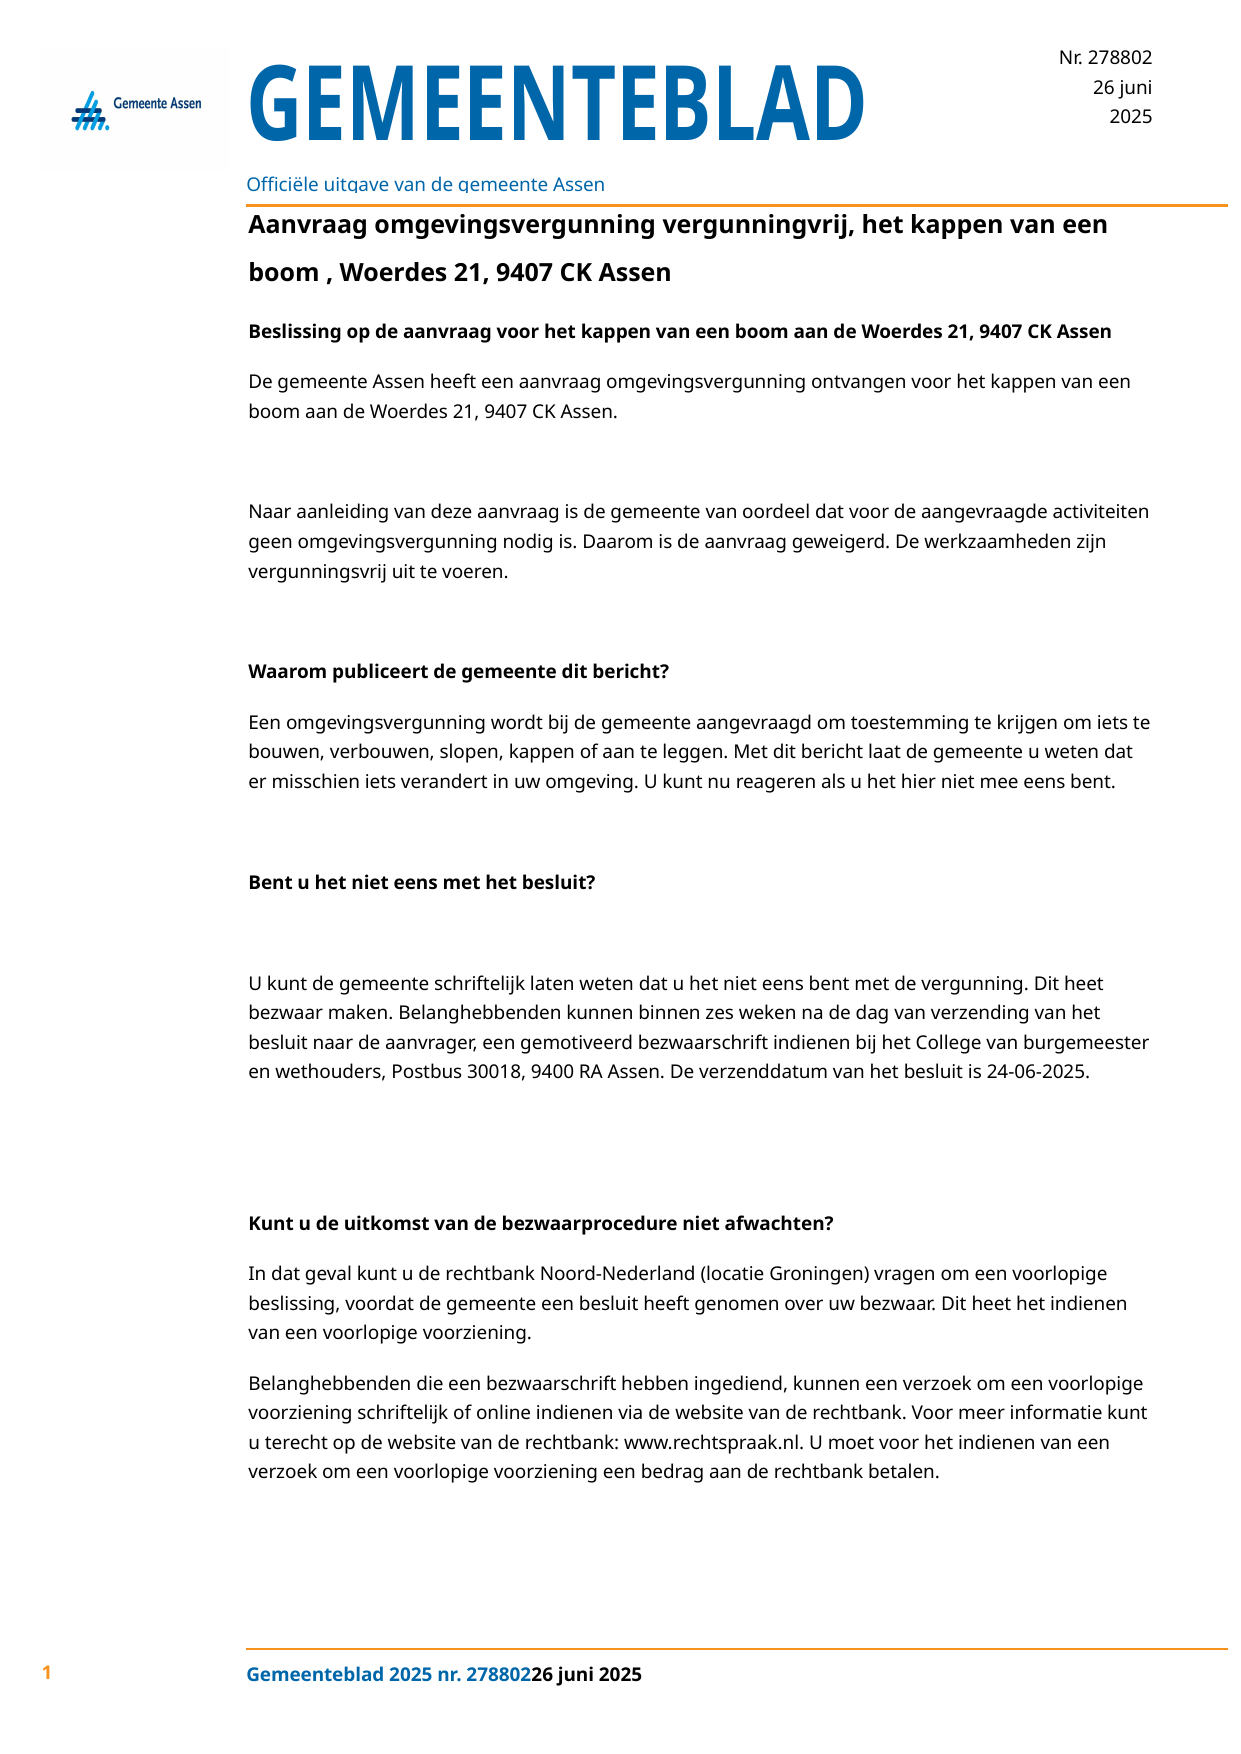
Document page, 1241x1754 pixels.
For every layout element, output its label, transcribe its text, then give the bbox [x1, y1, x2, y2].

text Naar aanleiding van deze aanvraag is de gemeente van oordeel dat voor de aangevraagde activiteiten geen omgevingsvergunning nodig is. Daarom is de aanvraag geweigerd. De werkzaamheden zijn vergunningsvrij uit te voeren. [248, 499, 1152, 584]
picture [41, 47, 231, 172]
text De gemeente Assen heeft een aanvraag omgevingsvergunning ontvangen voor het kappen van een boom aan de Woerdes 21, 9407 CK Assen. [248, 368, 1152, 424]
text Beslissing op de aanvraag voor het kappen van een boom aan de Woerdes 21, 9407 CK Assen [248, 318, 1152, 344]
text Waarom publiceert de gemeente dit bericht? [248, 659, 1152, 684]
text Bent u het niet eens met het besluit? [248, 869, 1152, 895]
text Kunt u de uitkomst van de bezwaarprocedure niet afwachten? [248, 1210, 1152, 1236]
text U kunt de gemeente schriftelijk laten weten dat u het niet eens bent met de vergunning. Dit heet bezwaar maken. Belanghebbenden kunnen binnen zes weken na de dag van verzending van het besluit naar de aanvrager, een gemotiveerd bezwaarschrift indienen bij het College van burgemeester en wethouders, Postbus 30018, 9400 RA Assen. De verzenddatum van het besluit is 24-06-2025. [248, 970, 1152, 1084]
text Aanvraag omgevingsvergunning vergunningvrij, het kappen van een boom , Woerdes 21, 9407 CK Assen [248, 207, 1152, 288]
text Belanghebbenden die een bezwaarschrift hebben ingediend, kunnen een verzoek om een voorlopige voorziening schriftelijk of online indienen via de website van de rechtbank. Voor meer informatie kunt u terecht op de website van de rechtbank: www.rechtspraak.nl. U moet voor het indienen van een verzoek om een voorlopige voorziening een bedrag aan de rechtbank betalen. [248, 1370, 1152, 1484]
text In dat geval kunt u de rechtbank Noord-Nederland (locatie Groningen) vragen om een voorlopige beslissing, voordat de gemeente een besluit heeft genomen over uw bezwaar. Dit heet het indienen van een voorlopige voorziening. [248, 1260, 1152, 1345]
text Een omgevingsvergunning wordt bij de gemeente aangevraagd om toestemming te krijgen om iets te bouwen, verbouwen, slopen, kappen of aan te leggen. Met dit bericht laat de gemeente u weten dat er misschien iets verandert in uw omgeving. U kunt nu reageren als u het hier niet mee eens bent. [248, 709, 1152, 794]
